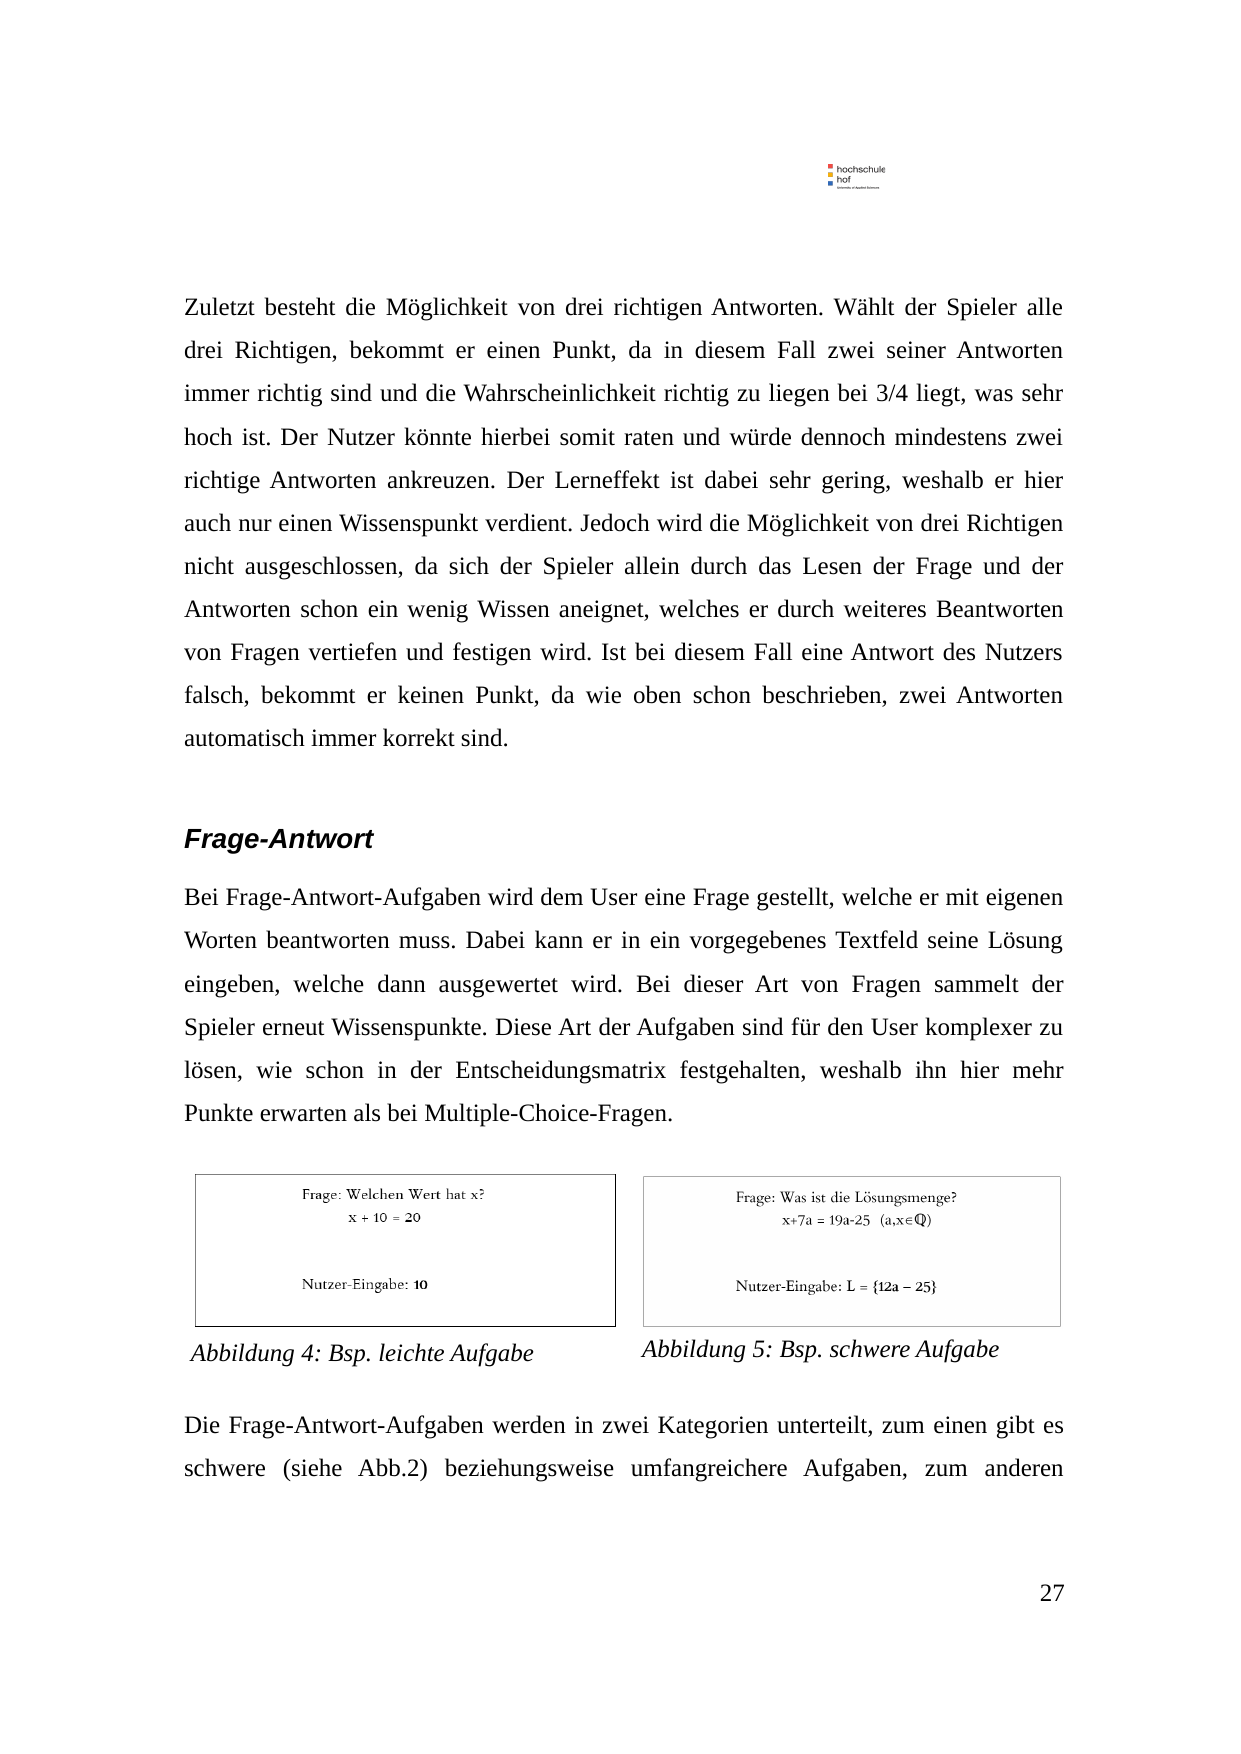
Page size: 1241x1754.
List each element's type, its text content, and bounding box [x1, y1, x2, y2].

picture [190, 1167, 622, 1333]
picture [641, 1174, 1063, 1329]
subtitle Frage-Antwort [184, 822, 1064, 854]
text Abbildung 5: Bsp. schwere Aufgabe [642, 1329, 1063, 1363]
text Abbildung 4: Bsp. leichte Aufgabe [191, 1333, 622, 1367]
text Zuletzt besteht die Möglichkeit von drei richtigen Antworten. Wählt der Spieler alle drei Richtigen, bekommt er einen Punkt, da in diesem Fall zwei seiner Antworten immer richtig sind und die Wahrscheinlichkeit richtig zu liegen bei 3/4 liegt, was sehr hoch ist. Der Nutzer könnte hierbei somit raten und würde dennoch mindestens zwei richtige Antworten ankreuzen. Der Lerneffekt ist dabei sehr gering, weshalb er hier auch nur einen Wissenspunkt verdient. Jedoch wird die Möglichkeit von drei Richtigen nicht ausgeschlossen, da sich der Spieler allein durch das Lesen der Frage und der Antworten schon ein wenig Wissen aneignet, welches er durch weiteres Beantworten von Fragen vertiefen und festigen wird. Ist bei diesem Fall eine Antwort des Nutzers falsch, bekommt er keinen Punkt, da wie oben schon beschrieben, zwei Antworten automatisch immer korrekt sind. [184, 292, 1064, 752]
text Die Frage-Antwort-Aufgaben werden in zwei Kategorien unterteilt, zum einen gibt es schwere (siehe Abb.2) beziehungsweise umfangreichere Aufgaben, zum anderen [184, 1410, 1064, 1482]
text Bei Frage-Antwort-Aufgaben wird dem User eine Frage gestellt, welche er mit eigenen Worten beantworten muss. Dabei kann er in ein vorgegebenes Textfeld seine Lösung eingeben, welche dann ausgewertet wird. Bei dieser Art von Fragen sammelt der Spieler erneut Wissenspunkte. Diese Art der Aufgaben sind für den User komplexer zu lösen, wie schon in der Entscheidungsmatrix festgehalten, weshalb ihn hier mehr Punkte erwarten als bei Multiple-Choice-Fragen. [184, 882, 1064, 1127]
picture [828, 164, 886, 189]
